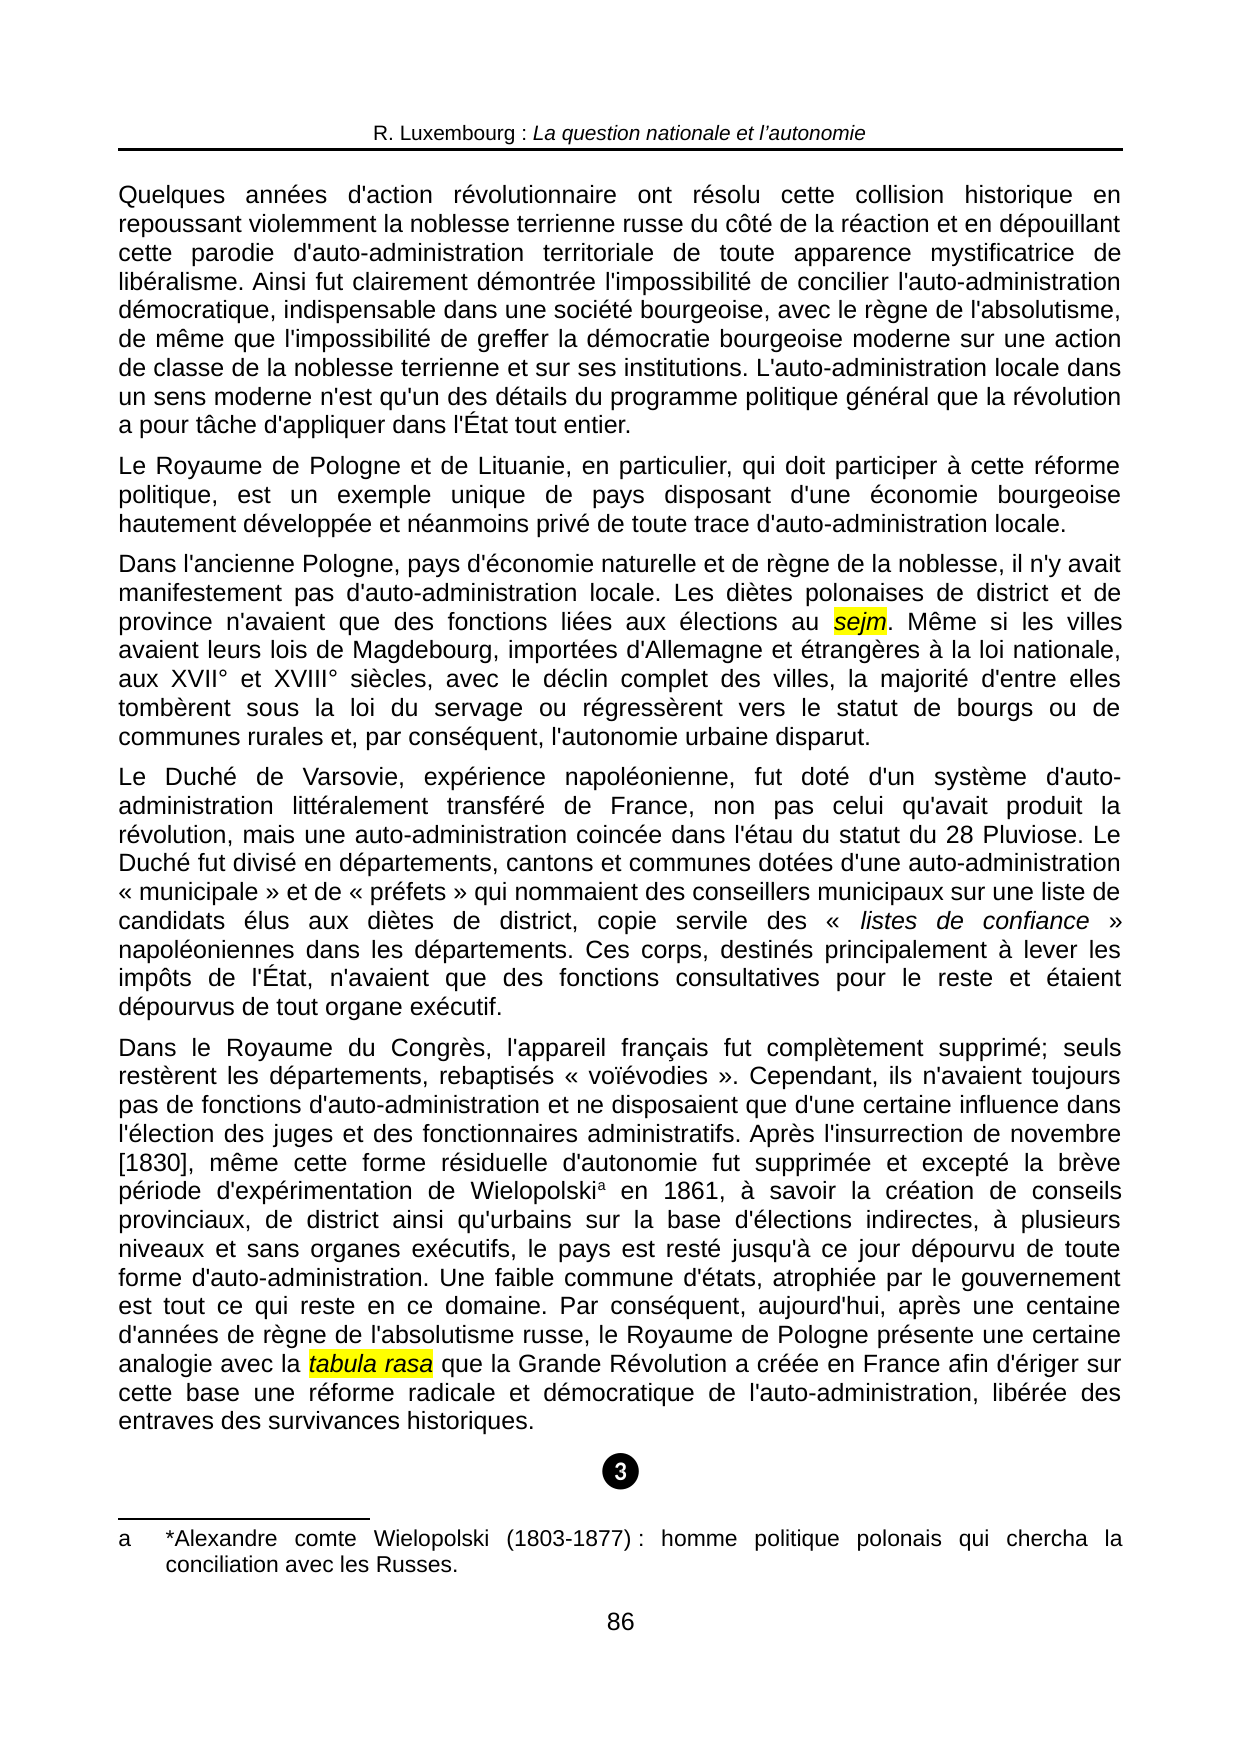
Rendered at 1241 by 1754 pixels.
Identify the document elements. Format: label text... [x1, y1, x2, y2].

text Le Duché de Varsovie, expérience napoléonienne, fut doté d'un système d'auto-administration littéralement transféré de France, non pas celui qu'avait produit la révolution, mais une auto-administration coincée dans l'étau du statut du 28 Pluviose. Le Duché fut divisé en départements, cantons et communes dotées d'une auto-administration « municipale » et de « préfets » qui nommaient des conseillers municipaux sur une liste de candidats élus aux diètes de district, copie servile des « listes de confiance » napoléoniennes dans les départements. Ces corps, destinés principalement à lever les impôts de l'État, n'avaient que des fonctions consultatives pour le reste et étaient dépourvus de tout organe exécutif. [118, 762, 1123, 1021]
text *Alexandre comte Wielopolski (1803-1877) : homme politique polonais qui chercha la conciliation avec les Russes. [118, 1525, 1123, 1578]
text Dans le Royaume du Congrès, l'appareil français fut complètement supprimé; seuls restèrent les départements, rebaptisés « voïévodies ». Cependant, ils n'avaient toujours pas de fonctions d'auto-administration et ne disposaient que d'une certaine influence dans l'élection des juges et des fonctionnaires administratifs. Après l'insurrection de novembre [1830], même cette forme résiduelle d'autonomie fut supprimée et excepté la brève période d'expérimentation de Wielopolski en 1861, à savoir la création de conseils provinciaux, de district ainsi qu'urbains sur la base d'élections indirectes, à plusieurs niveaux et sans organes exécutifs, le pays est resté jusqu'à ce jour dépourvu de toute forme d'auto-administration. Une faible commune d'états, atrophiée par le gouvernement est tout ce qui reste en ce domaine. Par conséquent, aujourd'hui, après une centaine d'années de règne de l'absolutisme russe, le Royaume de Pologne présente une certaine analogie avec la tabula rasa que la Grande Révolution a créée en France afin d'ériger sur cette base une réforme radicale et démocratique de l'auto-administration, libérée des entraves des survivances historiques. [118, 1033, 1123, 1435]
text Le Royaume de Pologne et de Lituanie, en particulier, qui doit participer à cette réforme politique, est un exemple unique de pays disposant d'une économie bourgeoise hautement développée et néanmoins privé de toute trace d'auto-administration locale. [118, 451, 1123, 537]
text ❸ [118, 1447, 1123, 1493]
text Quelques années d'action révolutionnaire ont résolu cette collision historique en repoussant violemment la noblesse terrienne russe du côté de la réaction et en dépouillant cette parodie d'auto-administration territoriale de toute apparence mystificatrice de libéralisme. Ainsi fut clairement démontrée l'impossibilité de concilier l'auto-administration démocratique, indispensable dans une société bourgeoise, avec le règne de l'absolutisme, de même que l'impossibilité de greffer la démocratie bourgeoise moderne sur une action de classe de la noblesse terrienne et sur ses institutions. L'auto-administration locale dans un sens moderne n'est qu'un des détails du programme politique général que la révolution a pour tâche d'appliquer dans l'État tout entier. [118, 181, 1123, 439]
text Dans l'ancienne Pologne, pays d'économie naturelle et de règne de la noblesse, il n'y avait manifestement pas d'auto-administration locale. Les diètes polonaises de district et de province n'avaient que des fonctions liées aux élections au sejm. Même si les villes avaient leurs lois de Magdebourg, importées d'Allemagne et étrangères à la loi nationale, aux XVII° et XVIII° siècles, avec le déclin complet des villes, la majorité d'entre elles tombèrent sous la loi du servage ou régressèrent vers le statut de bourgs ou de communes rurales et, par conséquent, l'autonomie urbaine disparut. [118, 549, 1123, 750]
